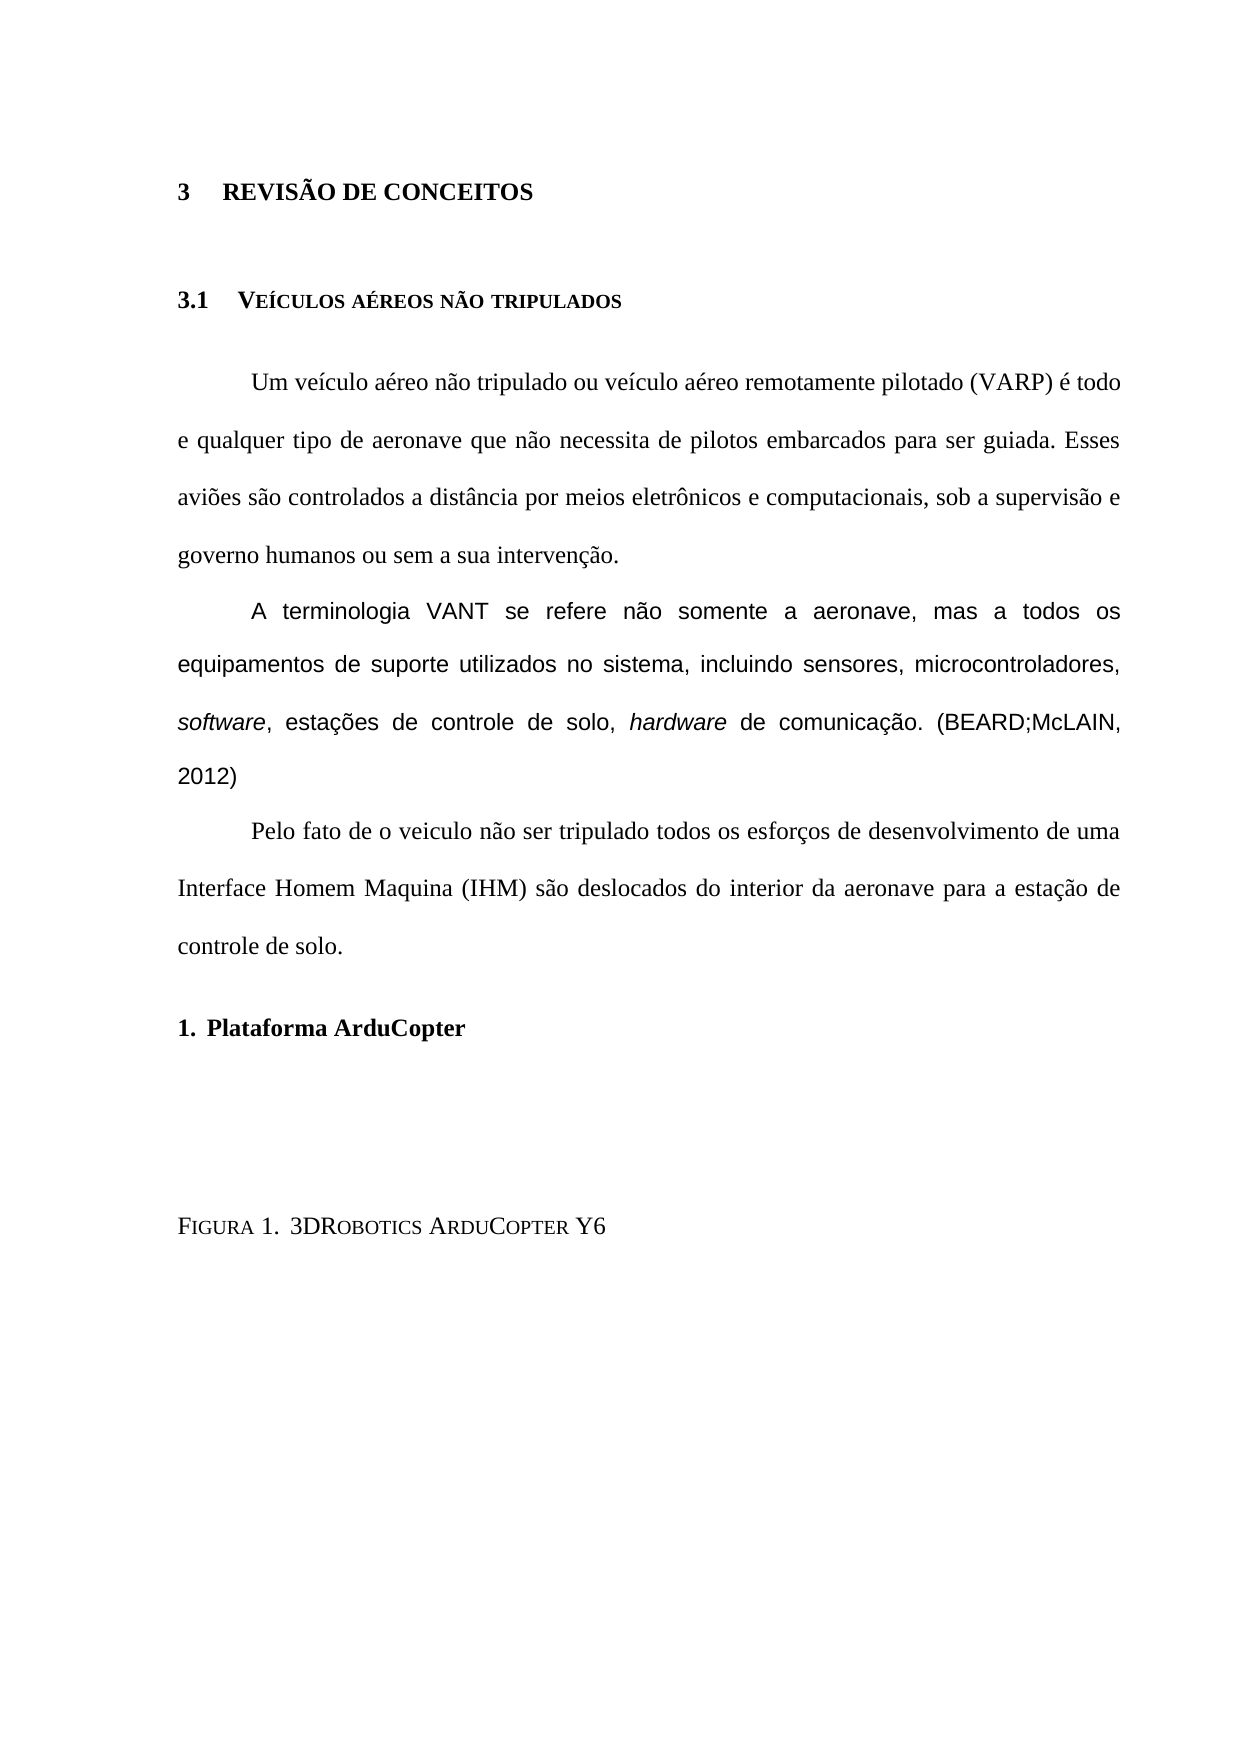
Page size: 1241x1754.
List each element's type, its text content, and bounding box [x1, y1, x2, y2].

subtitle Veículos aéreos não tripulados [177, 285, 1121, 313]
subtitle Plataforma ArduCopter [177, 1013, 1121, 1042]
text Pelo fato de o veiculo não ser tripulado todos os esforços de desenvolvimento de uma Interface Homem Maquina (IHM) são deslocados do interior da aeronave para a estação de controle de solo. [177, 816, 1121, 960]
text Um veículo aéreo não tripulado ou veículo aéreo remotamente pilotado (VARP) é todo e qualquer tipo de aeronave que não necessita de pilotos embarcados para ser guiada. Esses aviões são controlados a distância por meios eletrônicos e computacionais, sob a supervisão e governo humanos ou sem a sua intervenção. [177, 367, 1121, 568]
text A terminologia VANT se refere não somente a aeronave, mas a todos os equipamentos de suporte utilizados no sistema, incluindo sensores, microcontroladores, software, estações de controle de solo, hardware de comunicação. (BEARD;McLAIN, 2012) [177, 597, 1121, 789]
list 3DRobotics ArduCopter Y6 [177, 1211, 1121, 1240]
subtitle Revisão de conceitos [177, 177, 1121, 206]
